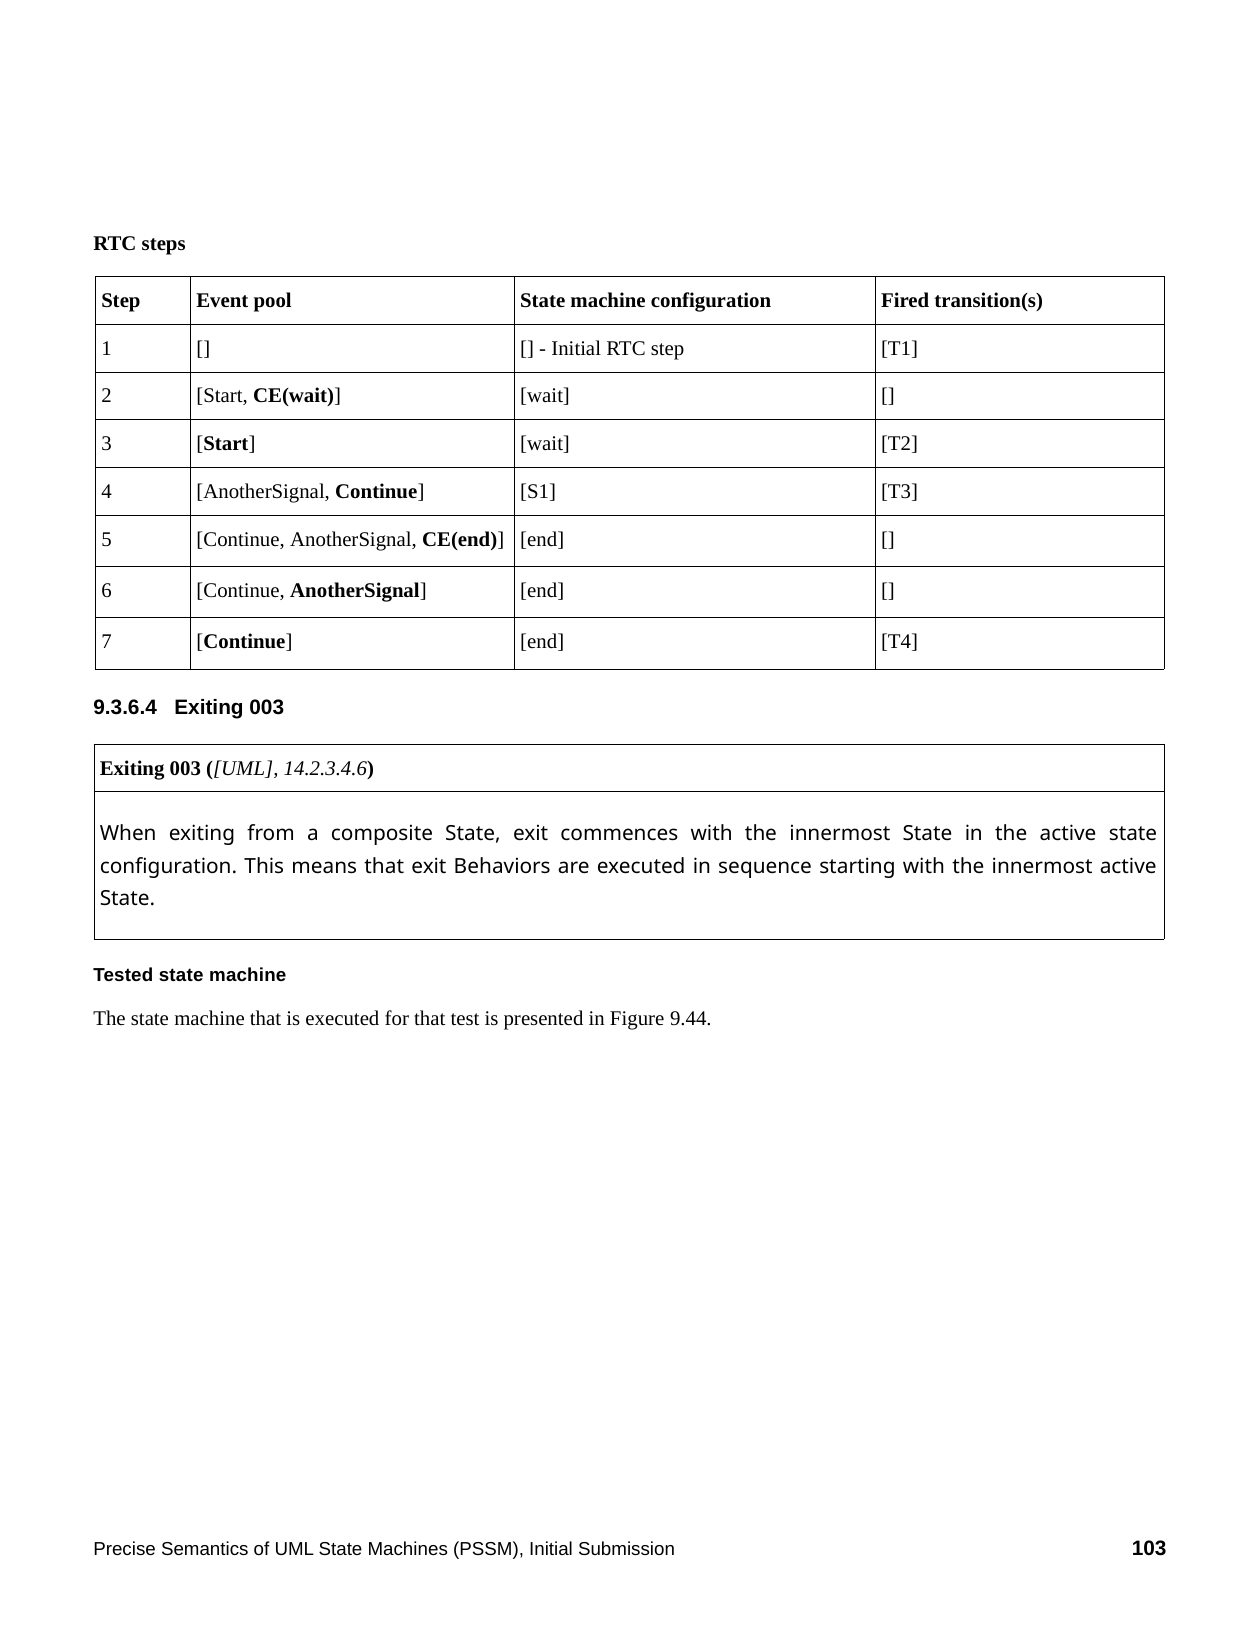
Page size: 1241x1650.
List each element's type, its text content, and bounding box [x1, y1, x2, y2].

table_cell [] [876, 567, 1164, 617]
table_cell 7 [96, 618, 190, 668]
table_header Event pool [191, 277, 514, 324]
table_cell [S1] [515, 468, 875, 515]
table_header Fired transition(s) [876, 277, 1164, 324]
table_header Exiting 003 ([UML], 14.2.3.4.6) [95, 745, 1164, 791]
table_cell 5 [96, 516, 190, 566]
text RTC steps [93, 231, 1164, 255]
table_cell 4 [96, 468, 190, 515]
table_cell [Continue, AnotherSignal, CE(end)] [191, 516, 514, 566]
table_cell [end] [515, 618, 875, 668]
table_cell [] [876, 373, 1164, 419]
table_cell [] [876, 516, 1164, 566]
table_cell [wait] [515, 420, 875, 467]
table_cell [Continue] [191, 618, 514, 668]
table_cell 6 [96, 567, 190, 617]
table_cell 2 [96, 373, 190, 419]
table_cell [] [191, 325, 514, 372]
table_cell [Start, CE(wait)] [191, 373, 514, 419]
table_cell 3 [96, 420, 190, 467]
table_cell [AnotherSignal, Continue] [191, 468, 514, 515]
table_cell [end] [515, 516, 875, 566]
table_cell [Start] [191, 420, 514, 467]
table_cell [end] [515, 567, 875, 617]
table_cell [] - Initial RTC step [515, 325, 875, 372]
table_cell 1 [96, 325, 190, 372]
table_cell [T3] [876, 468, 1164, 515]
text The state machine that is executed for that test is presented in Figure 9.44. [93, 1006, 1164, 1030]
table_cell [T1] [876, 325, 1164, 372]
table_cell [T4] [876, 618, 1164, 668]
subtitle Exiting 003 [93, 693, 1164, 718]
table_header State machine configuration [515, 277, 875, 324]
table_header Step [96, 277, 190, 324]
table_cell [wait] [515, 373, 875, 419]
table_cell [Continue, AnotherSignal] [191, 567, 514, 617]
table_cell [T2] [876, 420, 1164, 467]
subtitle Tested state machine [93, 964, 1164, 985]
table_cell When exiting from a composite State, exit commences with the innermost State in the active state configuration. This means that exit Behaviors are executed in sequence starting with the innermost active State. [95, 792, 1164, 938]
